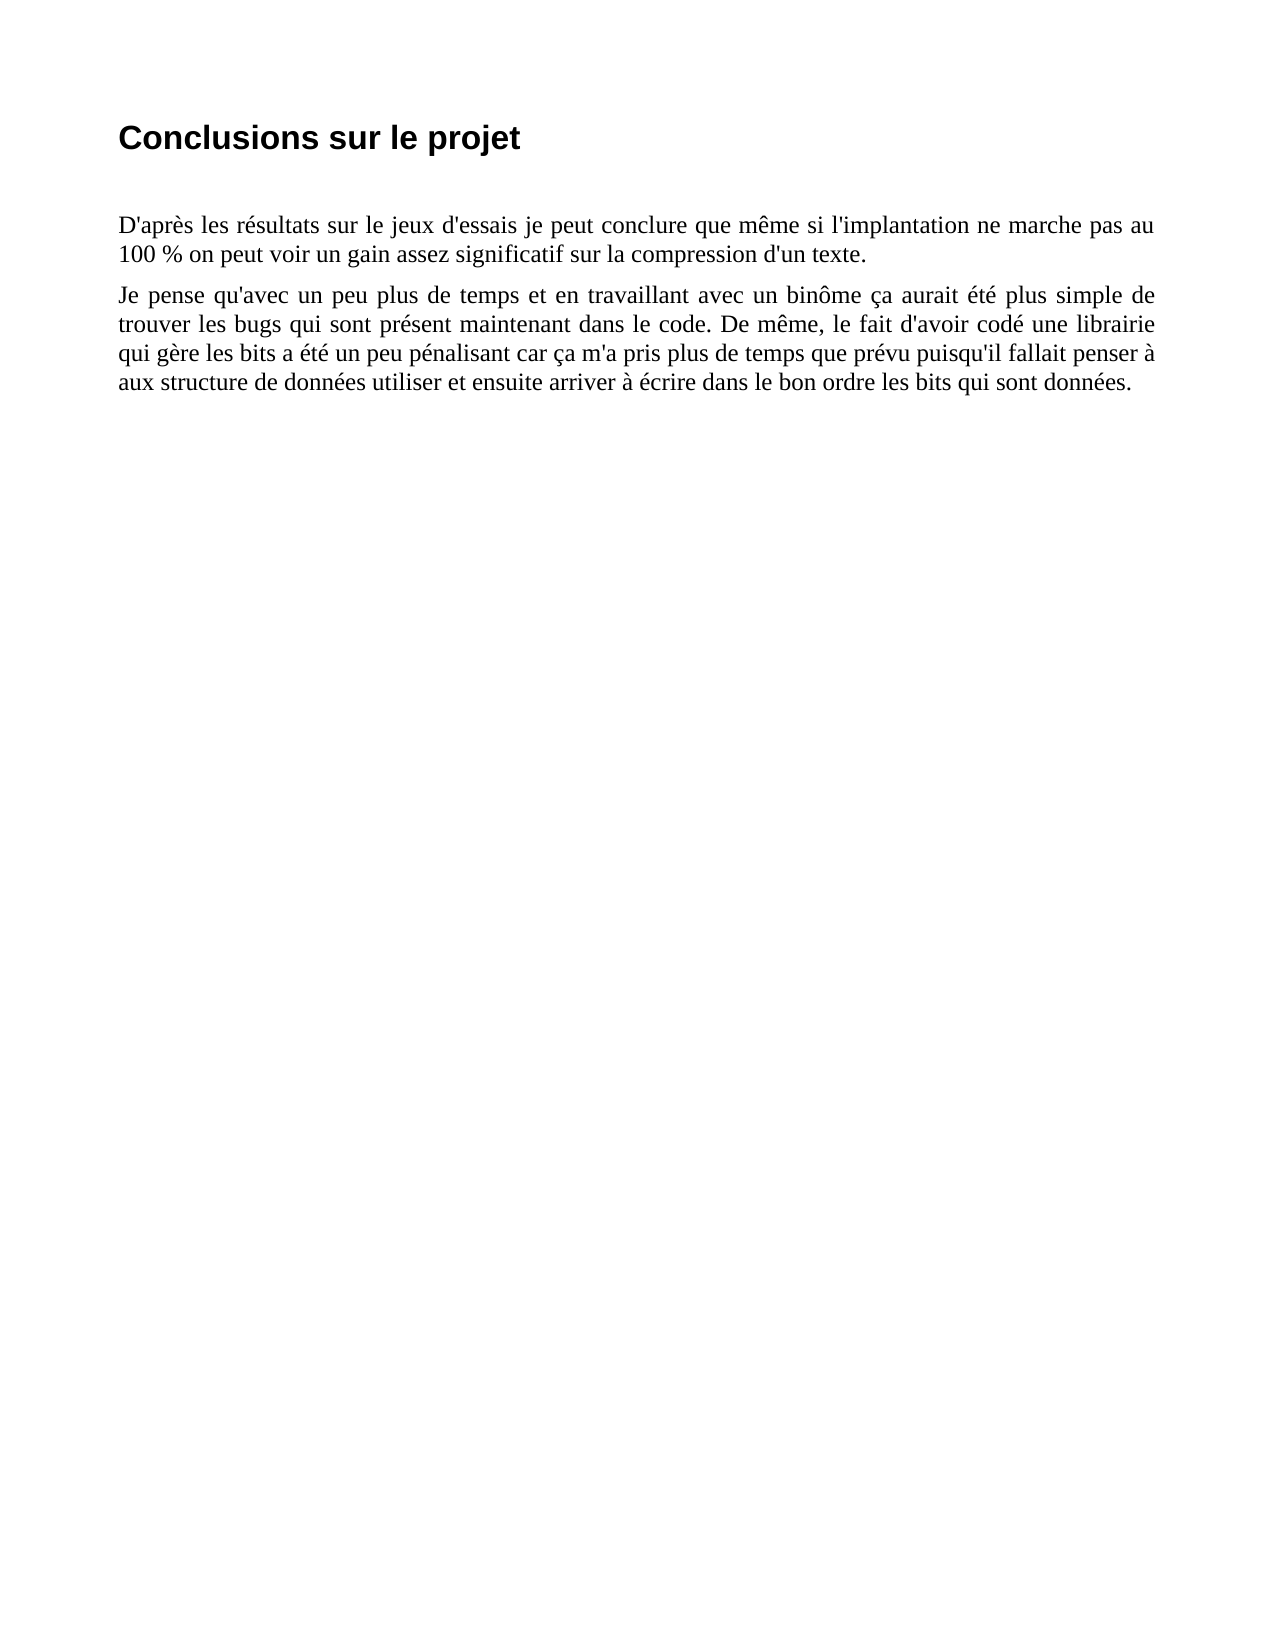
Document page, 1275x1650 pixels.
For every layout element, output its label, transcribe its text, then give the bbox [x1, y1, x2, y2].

text D'après les résultats sur le jeux d'essais je peut conclure que même si l'implantation ne marche pas au 100 % on peut voir un gain assez significatif sur la compression d'un texte. [118, 211, 1157, 268]
text Je pense qu'avec un peu plus de temps et en travaillant avec un binôme ça aurait été plus simple de trouver les bugs qui sont présent maintenant dans le code. De même, le fait d'avoir codé une librairie qui gère les bits a été un peu pénalisant car ça m'a pris plus de temps que prévu puisqu'il fallait penser à aux structure de données utiliser et ensuite arriver à écrire dans le bon ordre les bits qui sont données. [118, 281, 1157, 396]
subtitle Conclusions sur le projet [118, 118, 1157, 157]
